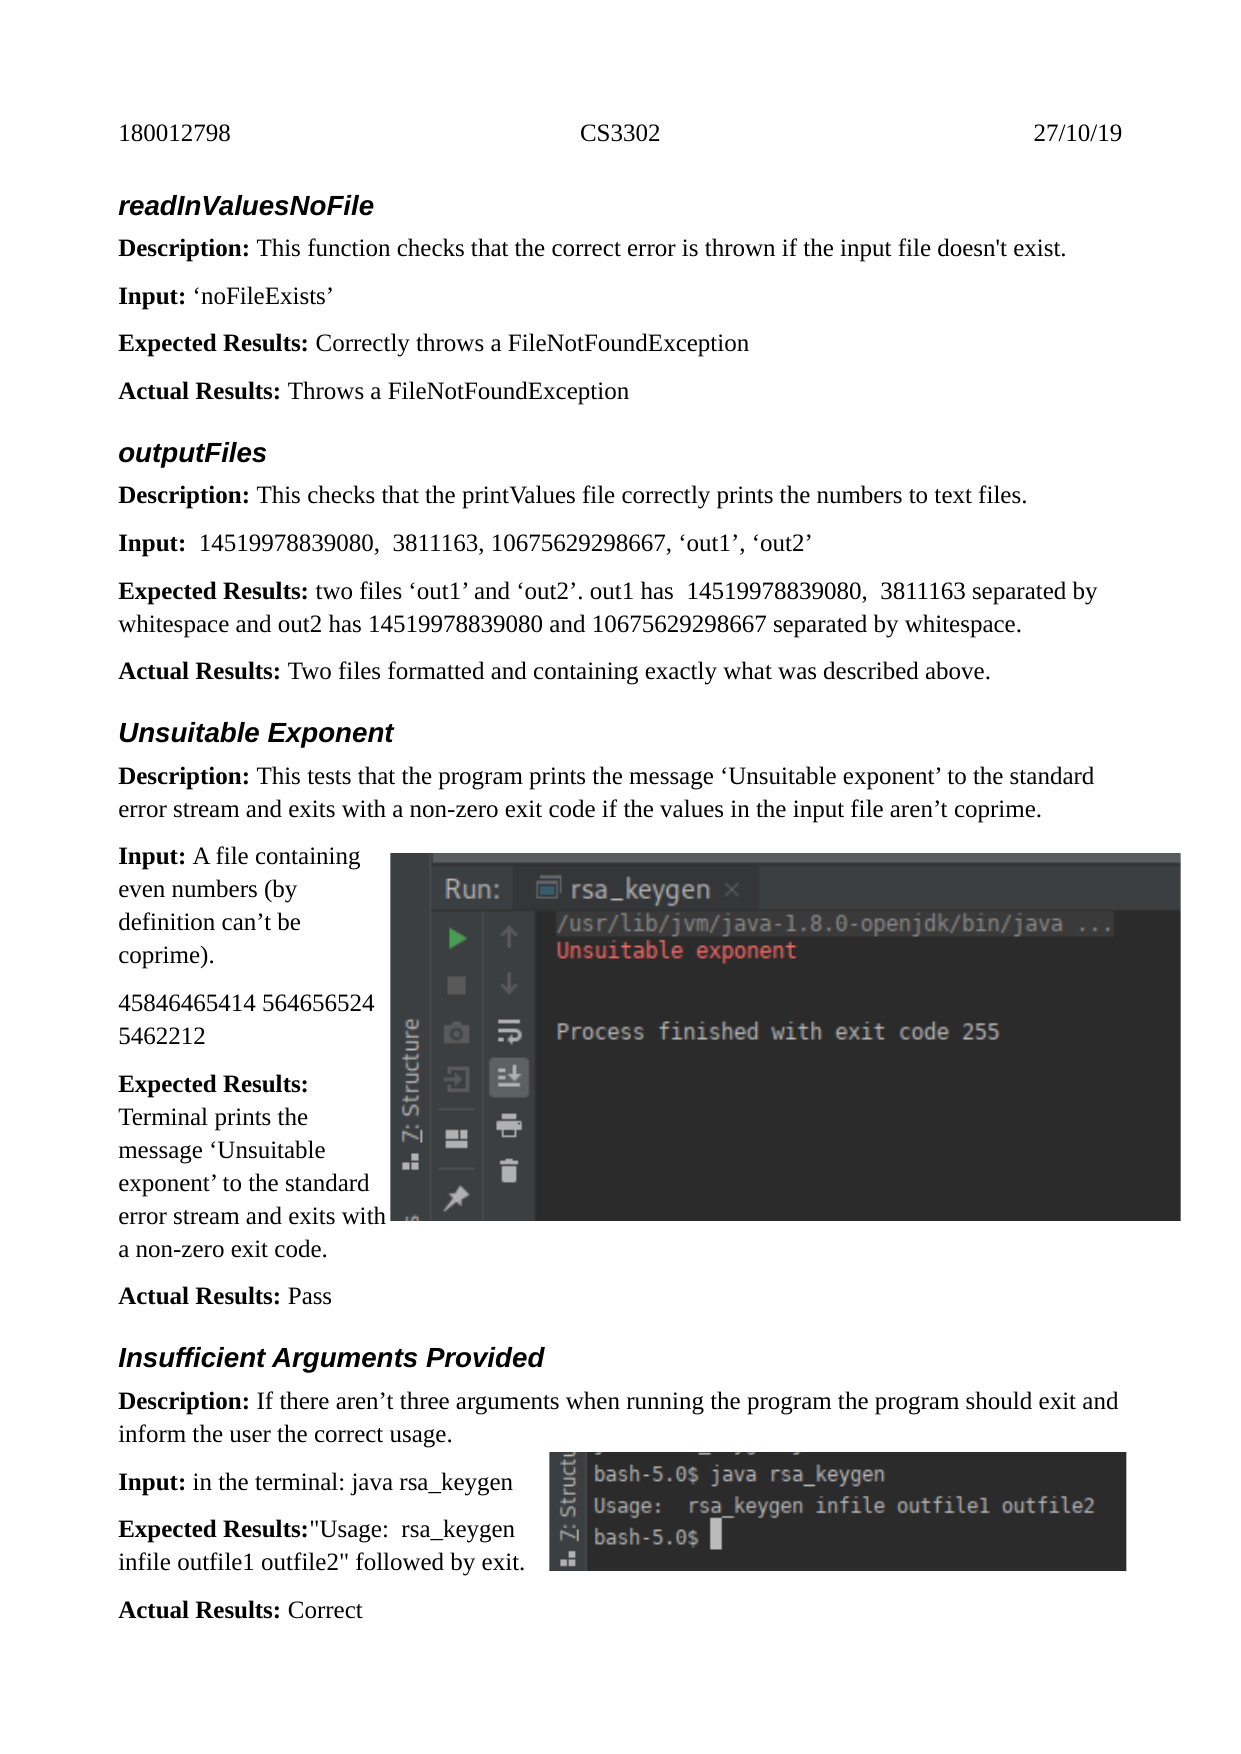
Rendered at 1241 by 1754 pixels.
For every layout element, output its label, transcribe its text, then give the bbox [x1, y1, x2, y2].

text Input: in the terminal: java rsa_keygen [118, 1467, 1122, 1495]
text Expected Results: Terminal prints the message ‘Unsuitable exponent’ to the standard error stream and exits with a non-zero exit code. [118, 1069, 1122, 1263]
text Input: 14519978839080, 3811163, 10675629298667, ‘out1’, ‘out2’ [118, 528, 1122, 557]
subtitle Unsuitable Exponent [118, 716, 1122, 748]
subtitle outputFiles [118, 436, 1122, 468]
text Expected Results: two files ‘out1’ and ‘out2’. out1 has 14519978839080, 3811163 separated by whitespace and out2 has 14519978839080 and 10675629298667 separated by whitespace. [118, 576, 1122, 637]
text 45846465414 564656524 5462212 [118, 988, 1122, 1050]
text Actual Results: Two files formatted and containing exactly what was described above. [118, 656, 1122, 685]
text Input: ‘noFileExists’ [118, 281, 1122, 309]
text Description: This function checks that the correct error is thrown if the input file doesn't exist. [118, 233, 1122, 262]
text Actual Results: Throws a FileNotFoundException [118, 376, 1122, 405]
subtitle readInValuesNoFile [118, 189, 1122, 221]
text Actual Results: Correct [118, 1595, 1122, 1623]
text Description: If there aren’t three arguments when running the program the program should exit and inform the user the correct usage. [118, 1386, 1122, 1448]
text Description: This checks that the printValues file correctly prints the numbers to text files. [118, 481, 1122, 509]
text Actual Results: Pass [118, 1281, 1122, 1310]
text Expected Results: Correctly throws a FileNotFoundException [118, 328, 1122, 357]
subtitle Insufficient Arguments Provided [118, 1342, 1122, 1373]
text Expected Results:"Usage: rsa_keygen infile outfile1 outfile2" followed by exit. [118, 1514, 1122, 1576]
text Input: A file containing even numbers (by definition can’t be coprime). [118, 841, 1122, 969]
text Description: This tests that the program prints the message ‘Unsuitable exponent’ to the standard error stream and exits with a non-zero exit code if the values in the input file aren’t coprime. [118, 761, 1122, 823]
